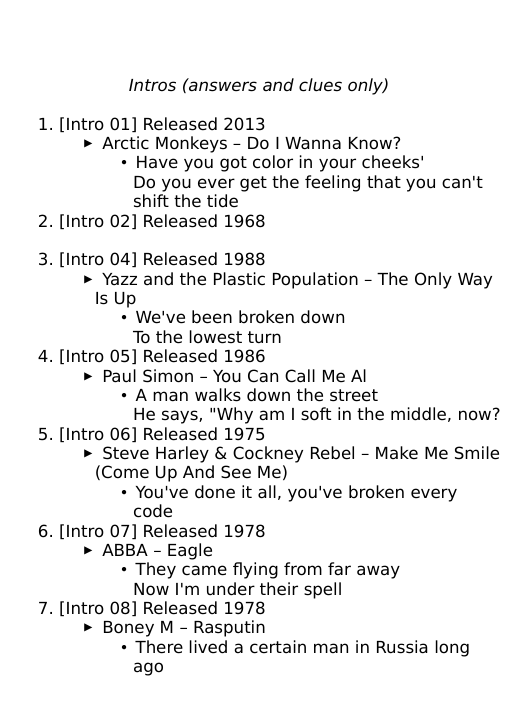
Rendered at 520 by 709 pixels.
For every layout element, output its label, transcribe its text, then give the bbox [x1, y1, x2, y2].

list A man walks down the street He says, "Why am I soft in the middle, now? [121, 386, 502, 425]
list There lived a certain man in Russia long ago [121, 638, 502, 677]
list [Intro 07] Released 1978 [32, 522, 502, 541]
list [Intro 08] Released 1978 [32, 599, 502, 618]
list [Intro 01] Released 2013 [32, 115, 502, 134]
list [Intro 05] Released 1986 [32, 347, 502, 367]
list They came flying from far away Now I'm under their spell [121, 560, 502, 599]
list Arctic Monkeys – Do I Wanna Know? [83, 134, 502, 153]
list [Intro 04] Released 1988 [32, 250, 502, 270]
list Steve Harley & Cockney Rebel – Make Me Smile (Come Up And See Me) [83, 444, 502, 483]
list Have you got color in your cheeks' Do you ever get the feeling that you can't shift the tide [121, 153, 502, 212]
list Paul Simon – You Can Call Me Al [83, 367, 502, 386]
list You've done it all, you've broken every code [121, 483, 502, 522]
list [Intro 02] Released 1968 [32, 212, 502, 231]
list Boney M – Rasputin [83, 618, 502, 638]
list [Intro 06] Released 1975 [32, 425, 502, 444]
list We've been broken down To the lowest turn [121, 308, 502, 347]
list ABBA – Eagle [83, 541, 502, 560]
text Intros (answers and clues only) [18, 76, 502, 95]
list Yazz and the Plastic Population – The Only Way Is Up [83, 270, 502, 308]
